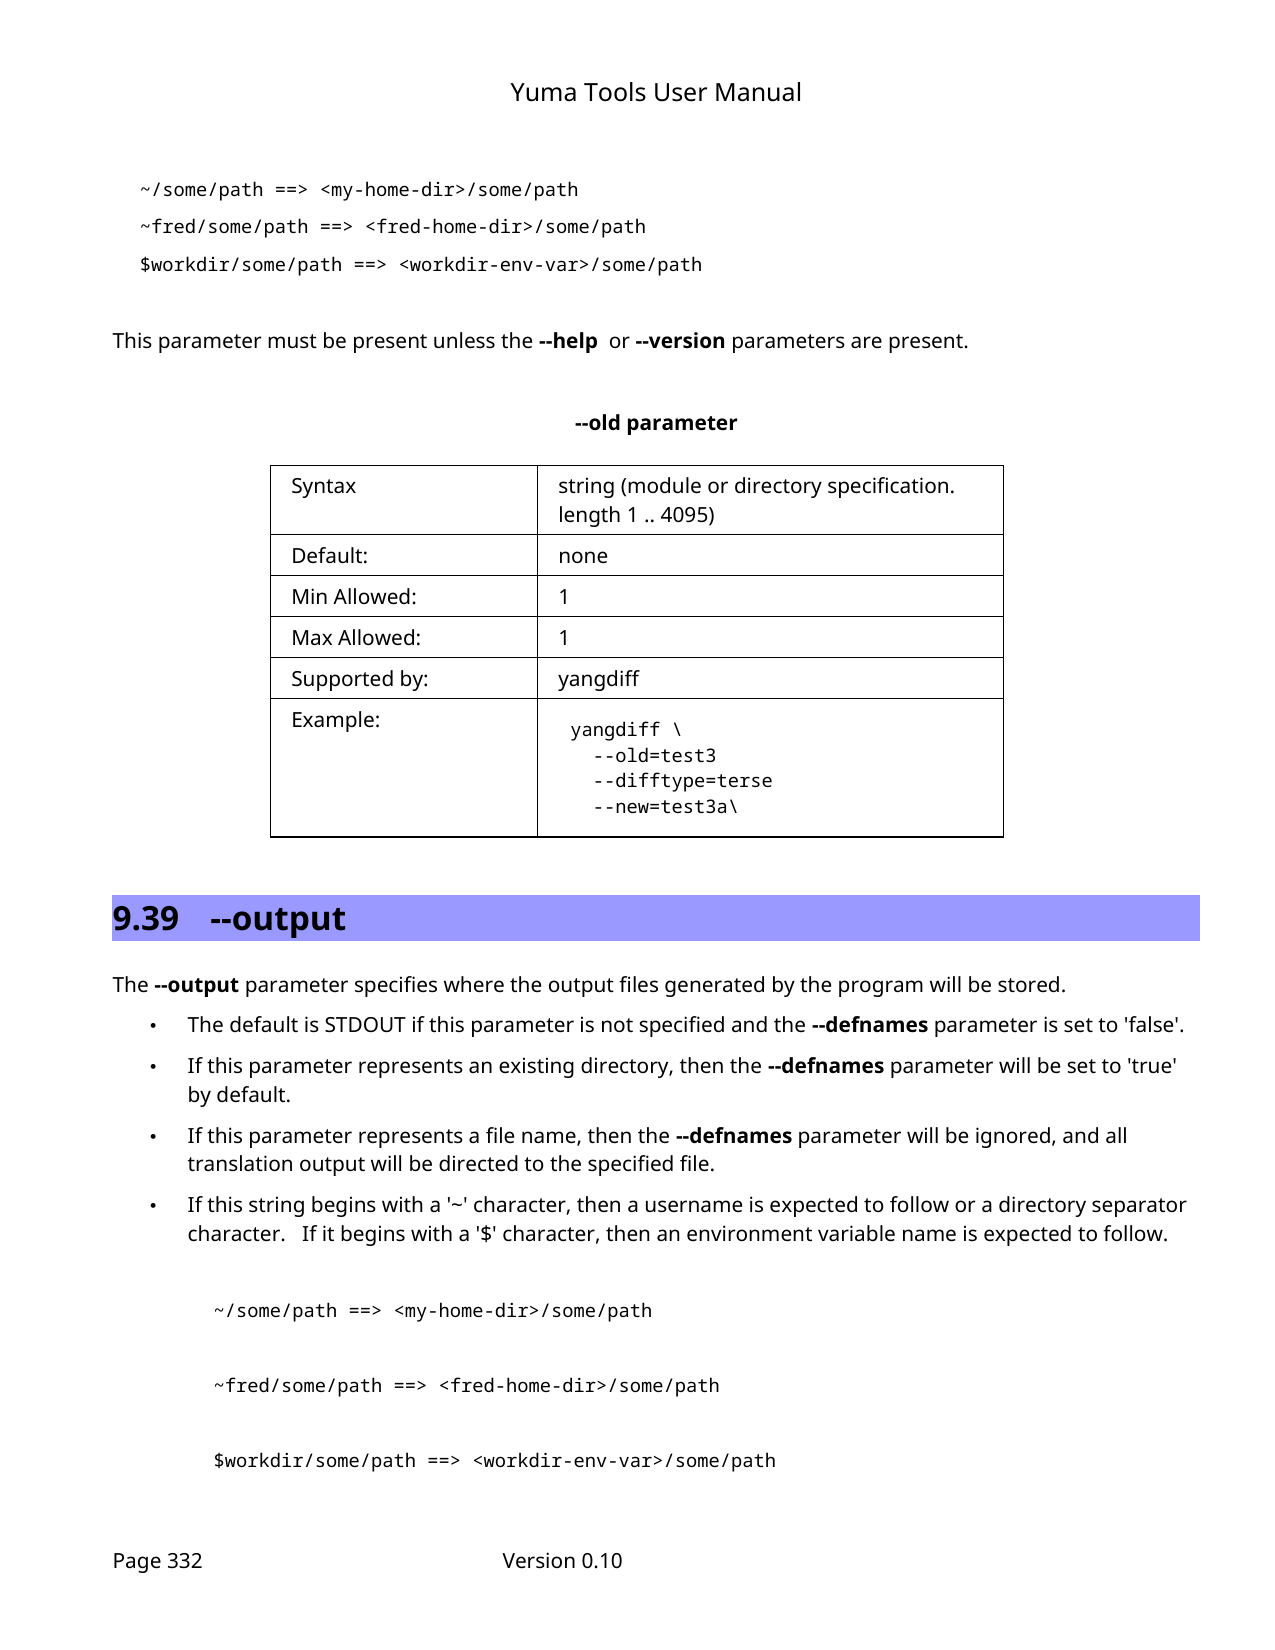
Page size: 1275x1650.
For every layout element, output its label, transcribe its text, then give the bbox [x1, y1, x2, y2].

table_cell none [538, 535, 1003, 575]
text This parameter must be present unless the --help or --version parameters are present. [112, 326, 1200, 354]
subtitle --old parameter [127, 408, 1185, 436]
list If this parameter represents a file name, then the --defnames parameter will be ignored, and all translation output will be directed to the specified file. [150, 1121, 1200, 1178]
list If this parameter represents an existing directory, then the --defnames parameter will be set to 'true' by default. [150, 1052, 1200, 1108]
table_header string (module or directory specification. length 1 .. 4095) [538, 466, 1003, 534]
text $workdir/some/path ==> <workdir-env-var>/some/path [139, 1447, 1200, 1473]
text $workdir/some/path ==> <workdir-env-var>/some/path [139, 251, 1200, 277]
text The --output parameter specifies where the output files generated by the program will be stored. [112, 970, 1200, 998]
table_cell Example: [271, 699, 537, 836]
text ~fred/some/path ==> <fred-home-dir>/some/path [139, 1372, 1200, 1398]
table_cell Max Allowed: [271, 617, 537, 657]
table_cell yangdiff [538, 658, 1003, 698]
table_header Syntax [271, 466, 537, 534]
list The default is STDOUT if this parameter is not specified and the --defnames parameter is set to 'false'. [150, 1011, 1200, 1039]
table_cell 1 [538, 617, 1003, 657]
text ~/some/path ==> <my-home-dir>/some/path [139, 1297, 1200, 1323]
table_cell 1 [538, 576, 1003, 616]
list If this string begins with a '~' character, then a username is expected to follow or a directory separator character. If it begins with a '$' character, then an environment variable name is expected to follow. [150, 1190, 1200, 1247]
table_cell Min Allowed: [271, 576, 537, 616]
table_cell Supported by: [271, 658, 537, 698]
table_cell yangdiff \ --old=test3 --difftype=terse --new=test3a\ [538, 699, 1003, 836]
text ~/some/path ==> <my-home-dir>/some/path [139, 176, 1200, 202]
text ~fred/some/path ==> <fred-home-dir>/some/path [139, 213, 1200, 239]
subtitle --output [112, 895, 1200, 941]
table_cell Default: [271, 535, 537, 575]
